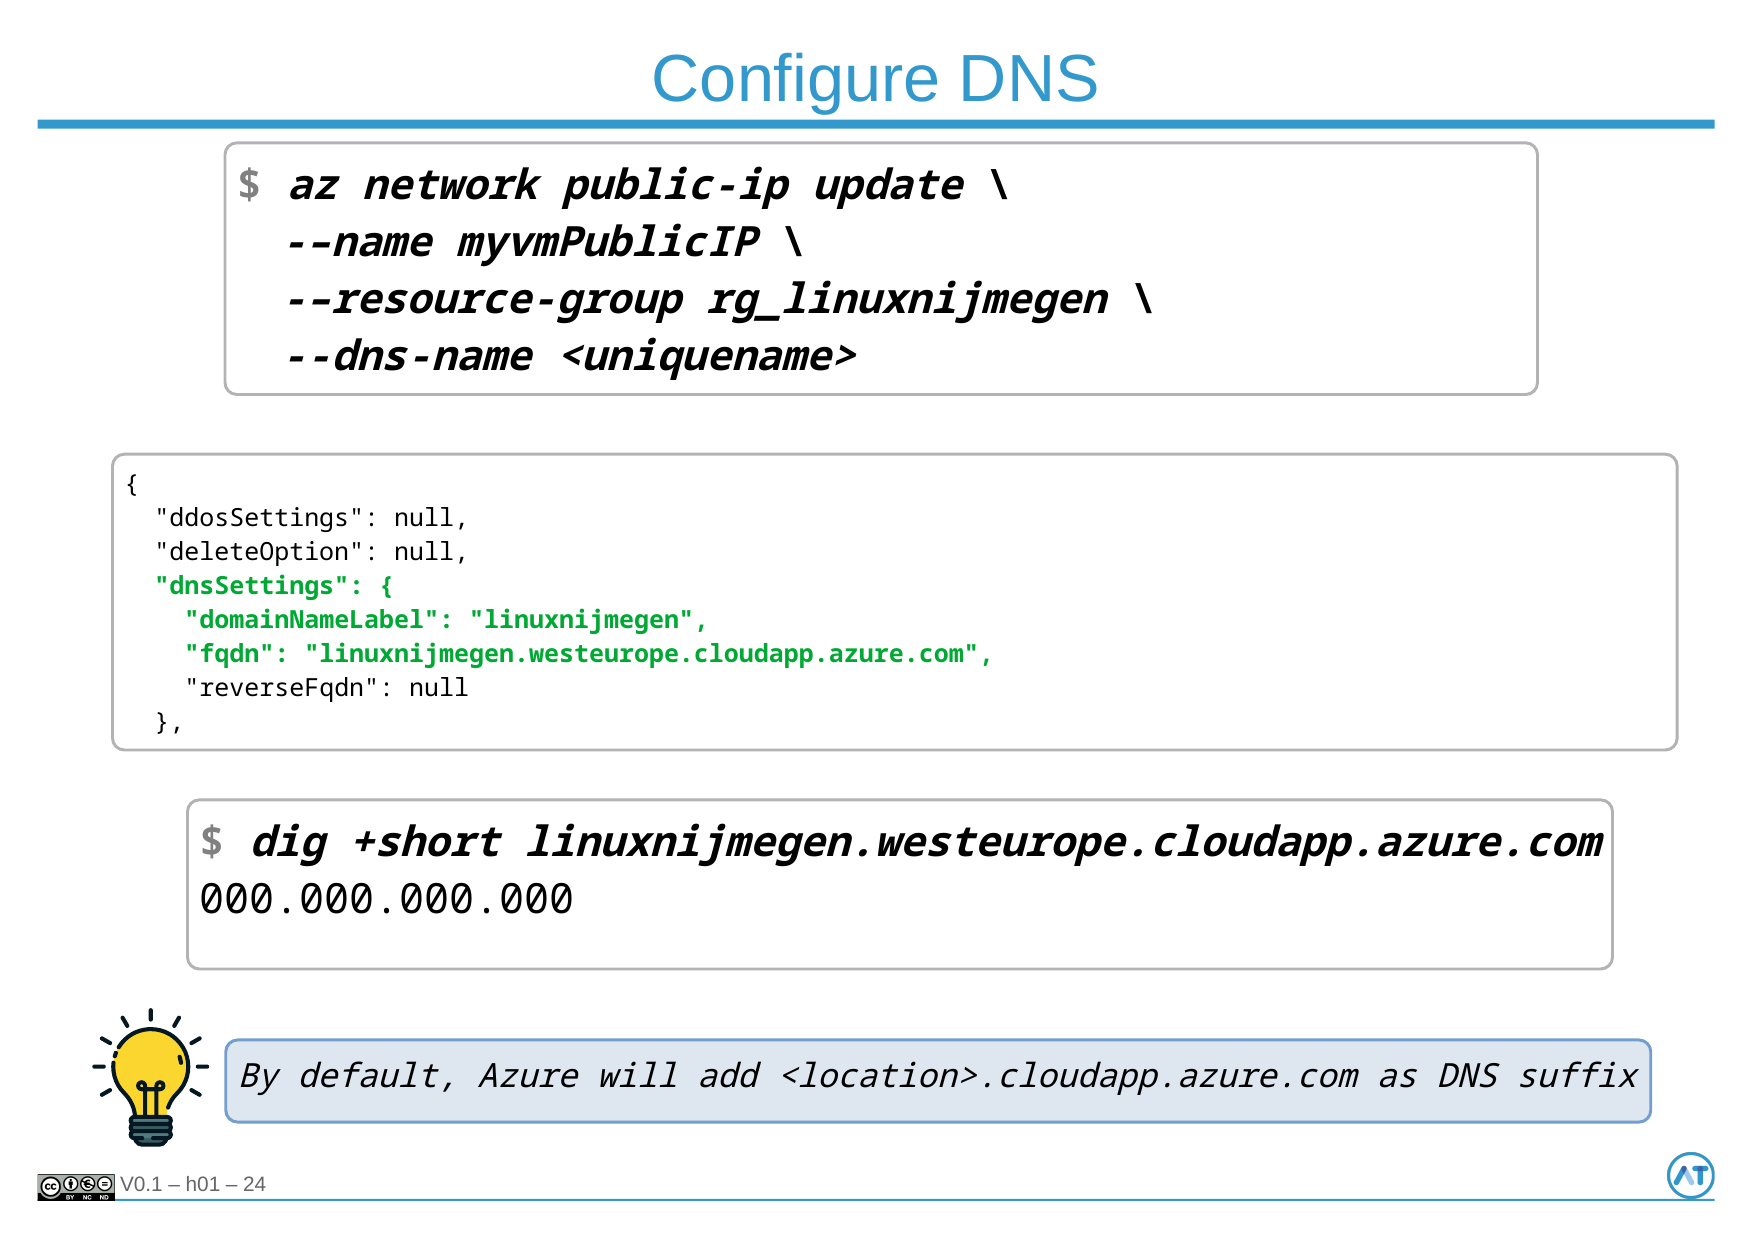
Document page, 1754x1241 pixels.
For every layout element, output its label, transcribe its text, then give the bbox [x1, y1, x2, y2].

text_box By default, Azure will add <location>.cloudapp.azure.com as DNS suffix [225, 1039, 1651, 1123]
text_box $ az network public-ip update \ -–name myvmPublicIP \ -–resource-group rg_linuxnijmegen \ --dns-name <uniquename> [225, 142, 1538, 395]
title Configure DNS [37, 37, 1715, 120]
text_box { "ddosSettings": null, "deleteOption": null, "dnsSettings": { "domainNameLabel": "linuxnijmegen", "fqdn": "linuxnijmegen.westeurope.cloudapp.azure.com", "reverseFqdn": null }, [112, 454, 1678, 751]
picture [37, 1174, 115, 1201]
picture [75, 1002, 226, 1153]
text_box $ dig +short linuxnijmegen.westeurope.cloudapp.azure.com 000.000.000.000 [187, 799, 1613, 969]
picture [1667, 1152, 1715, 1199]
